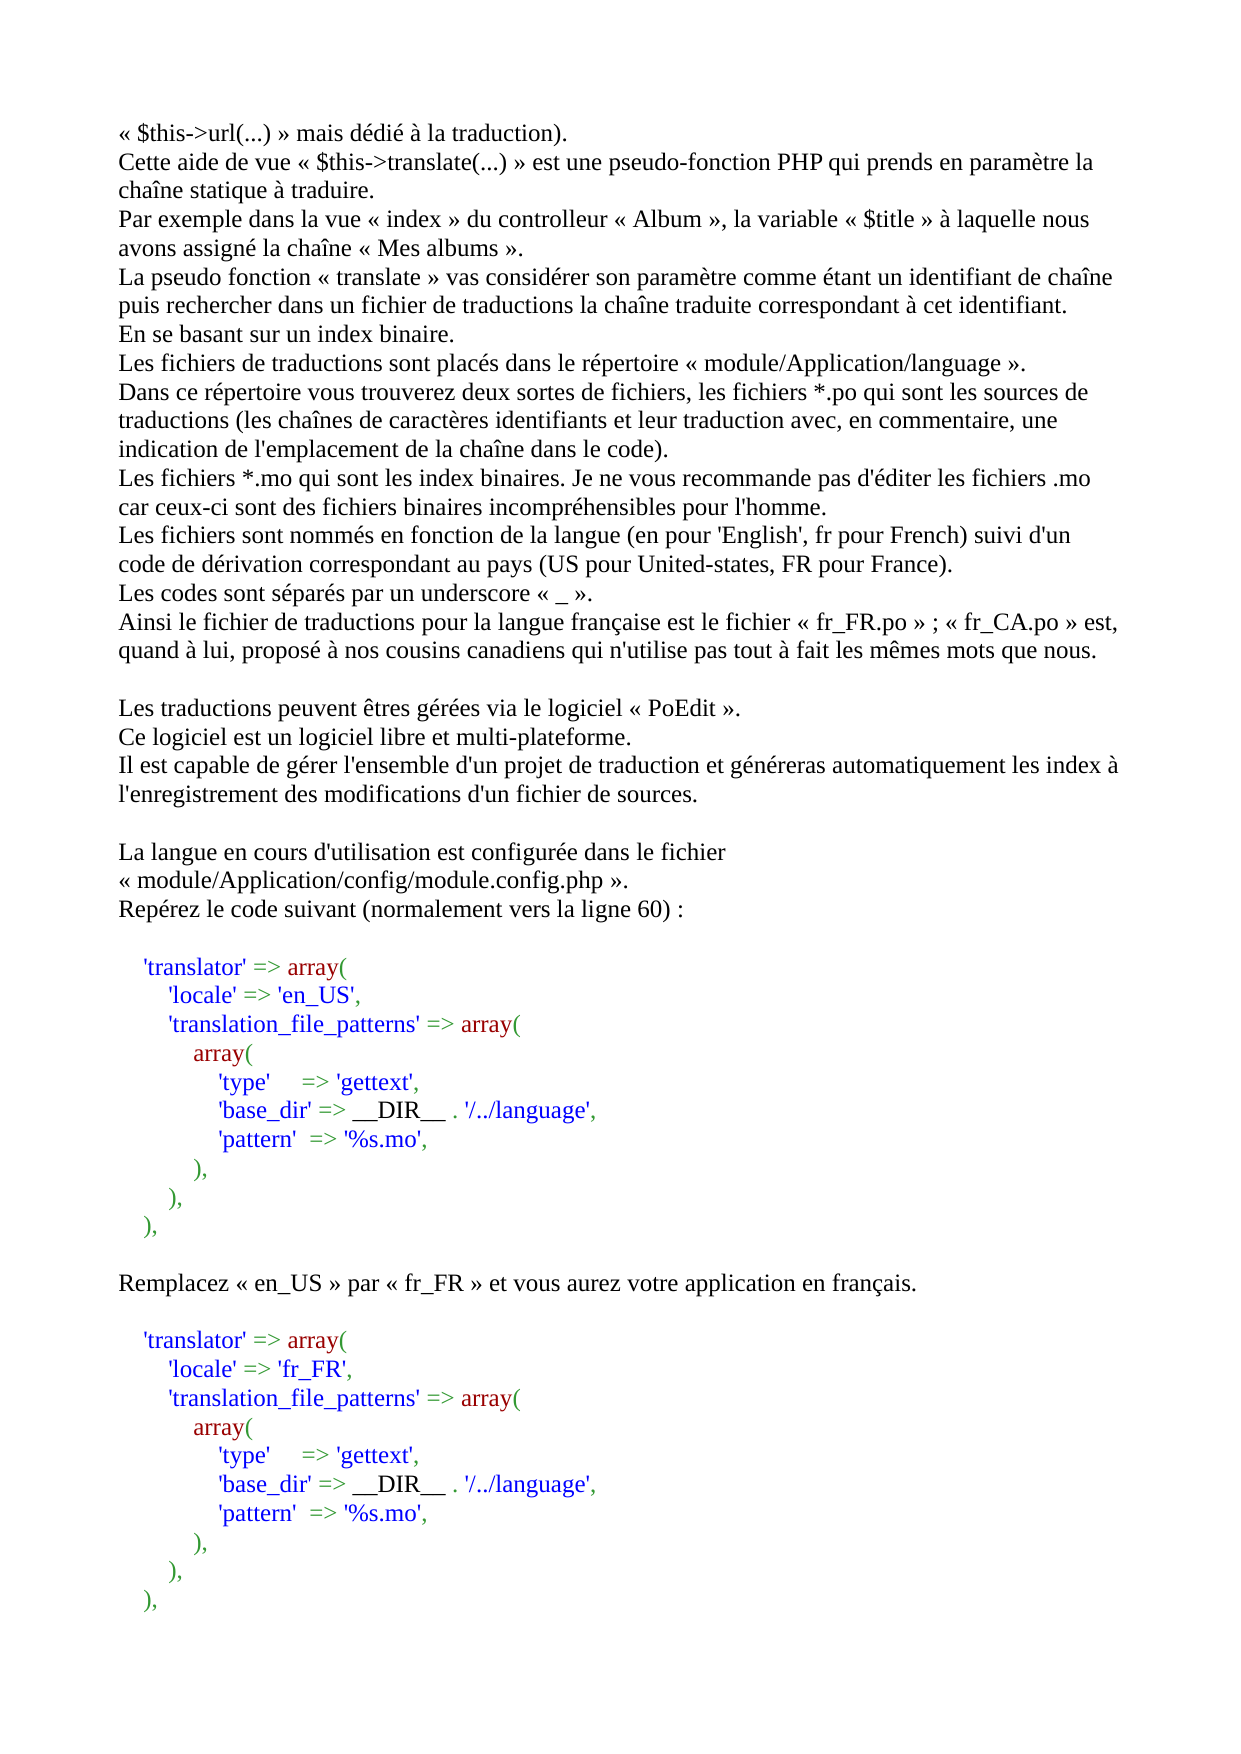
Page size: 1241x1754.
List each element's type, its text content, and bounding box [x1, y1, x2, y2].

text 'locale' => 'en_US', [118, 981, 1122, 1009]
text 'type' => 'gettext', [118, 1067, 1122, 1096]
text 'type' => 'gettext', [118, 1441, 1122, 1469]
text 'locale' => 'fr_FR', [118, 1354, 1122, 1383]
text ), [118, 1153, 1122, 1182]
text 'translation_file_patterns' => array( [118, 1009, 1122, 1038]
text ), [118, 1182, 1122, 1211]
text Par exemple dans la vue « index » du controlleur « Album », la variable « $title » à laquelle nous avons assigné la chaîne « Mes albums ». [118, 204, 1122, 262]
text Remplacez « en_US » par « fr_FR » et vous aurez votre application en français. [118, 1268, 1122, 1297]
text 'translator' => array( [118, 952, 1122, 981]
text La pseudo fonction « translate » vas considérer son paramètre comme étant un identifiant de chaîne puis rechercher dans un fichier de traductions la chaîne traduite correspondant à cet identifiant. [118, 262, 1122, 319]
text array( [118, 1038, 1122, 1067]
text ), [118, 1556, 1122, 1584]
text Les fichiers sont nommés en fonction de la langue (en pour 'English', fr pour French) suivi d'un code de dérivation correspondant au pays (US pour United-states, FR pour France). [118, 521, 1122, 578]
text 'translator' => array( [118, 1326, 1122, 1354]
text 'pattern' => '%s.mo', [118, 1498, 1122, 1527]
text 'base_dir' => __DIR__ . '/../language', [118, 1469, 1122, 1498]
text La langue en cours d'utilisation est configurée dans le fichier « module/Application/config/module.config.php ». [118, 837, 1122, 894]
text ), [118, 1527, 1122, 1556]
text ), [118, 1584, 1122, 1613]
text ), [118, 1211, 1122, 1239]
text Les fichiers *.mo qui sont les index binaires. Je ne vous recommande pas d'éditer les fichiers .mo car ceux-ci sont des fichiers binaires incompréhensibles pour l'homme. [118, 463, 1122, 521]
text Les traductions peuvent êtres gérées via le logiciel « PoEdit ». [118, 693, 1122, 722]
text array( [118, 1412, 1122, 1441]
text Les fichiers de traductions sont placés dans le répertoire « module/Application/language ». [118, 348, 1122, 377]
text Dans ce répertoire vous trouverez deux sortes de fichiers, les fichiers *.po qui sont les sources de traductions (les chaînes de caractères identifiants et leur traduction avec, en commentaire, une indication de l'emplacement de la chaîne dans le code). [118, 377, 1122, 463]
text En se basant sur un index binaire. [118, 319, 1122, 348]
text Cette aide de vue « $this->translate(...) » est une pseudo-fonction PHP qui prends en paramètre la chaîne statique à traduire. [118, 147, 1122, 204]
text 'pattern' => '%s.mo', [118, 1124, 1122, 1153]
text Il est capable de gérer l'ensemble d'un projet de traduction et généreras automatiquement les index à l'enregistrement des modifications d'un fichier de sources. [118, 751, 1122, 808]
text Ainsi le fichier de traductions pour la langue française est le fichier « fr_FR.po » ; « fr_CA.po » est, quand à lui, proposé à nos cousins canadiens qui n'utilise pas tout à fait les mêmes mots que nous. [118, 607, 1122, 664]
text Ce logiciel est un logiciel libre et multi-plateforme. [118, 722, 1122, 751]
text « $this->url(...) » mais dédié à la traduction). [118, 118, 1122, 147]
text 'base_dir' => __DIR__ . '/../language', [118, 1096, 1122, 1124]
text Repérez le code suivant (normalement vers la ligne 60) : [118, 894, 1122, 923]
text Les codes sont séparés par un underscore « _ ». [118, 578, 1122, 607]
text 'translation_file_patterns' => array( [118, 1383, 1122, 1412]
